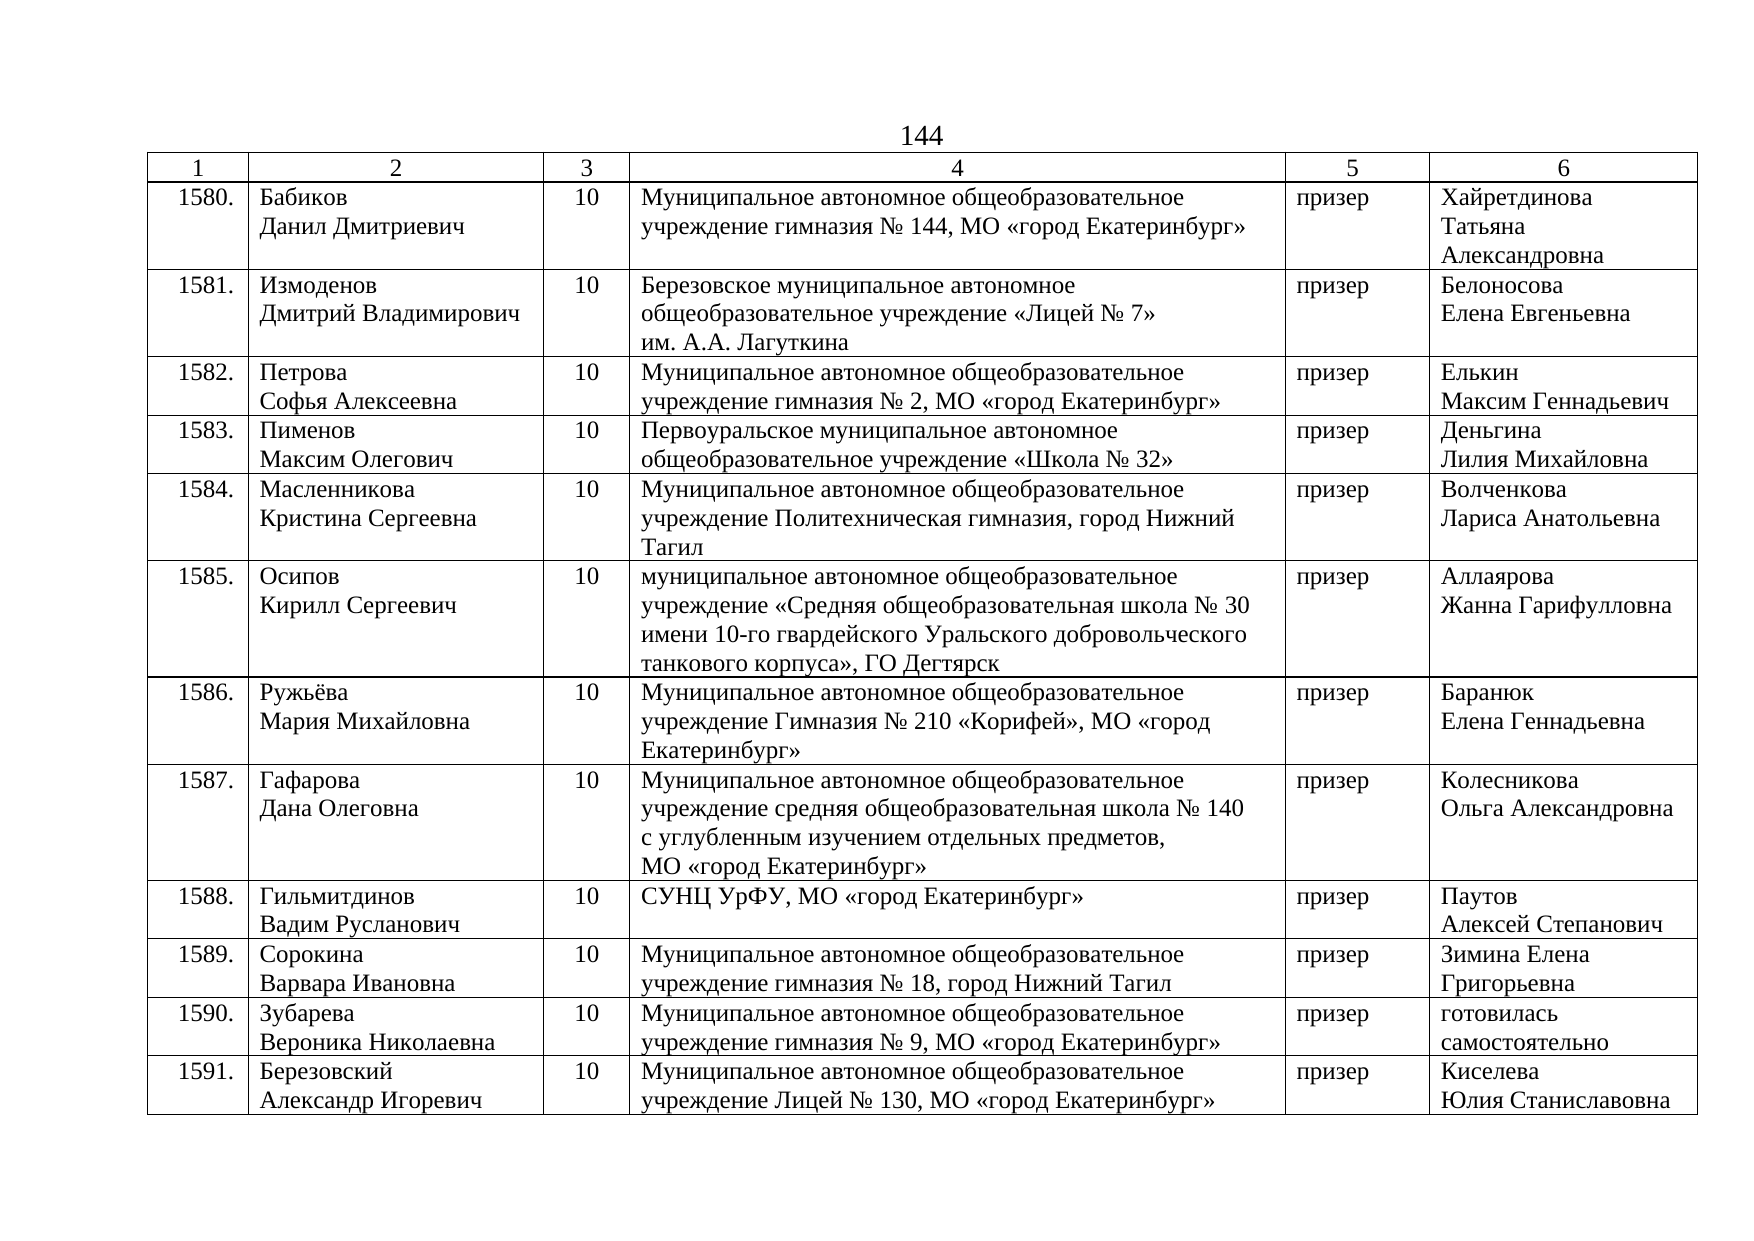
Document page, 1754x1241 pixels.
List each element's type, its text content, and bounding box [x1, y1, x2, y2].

table_cell Муниципальное автономное общеобразовательное учреждение гимназия № 9, МО «город Екатеринбург» [630, 998, 1285, 1055]
table_cell Первоуральское муниципальное автономное общеобразовательное учреждение «Школа № 32» [630, 416, 1285, 473]
table_cell Баранюк Елена Геннадьевна [1430, 678, 1697, 764]
table_cell Зимина Елена Григорьевна [1430, 939, 1697, 997]
table_cell Петрова Софья Алексеевна [249, 357, 543, 414]
table_cell Бабиков Данил Дмитриевич [249, 183, 543, 269]
table_cell Зубарева Вероника Николаевна [249, 998, 543, 1055]
table_header 2 [249, 153, 543, 181]
table_cell Гильмитдинов Вадим Русланович [249, 881, 543, 938]
table_cell призер [1286, 1056, 1429, 1114]
table_cell муниципальное автономное общеобразовательное учреждение «Средняя общеобразовательная школа № 30 имени 10-го гвардейского Уральского добровольческого танкового корпуса», ГО Дегтярск [630, 561, 1285, 676]
table_cell Березовское муниципальное автономное общеобразовательное учреждение «Лицей № 7» им. А.А. Лагуткина [630, 270, 1285, 356]
table_cell 10 [544, 474, 629, 560]
table_cell СУНЦ УрФУ, МО «город Екатеринбург» [630, 881, 1285, 938]
table_cell Хайретдинова Татьяна Александровна [1430, 183, 1697, 269]
table_cell призер [1286, 561, 1429, 676]
table_cell призер [1286, 998, 1429, 1055]
table_cell Паутов Алексей Степанович [1430, 881, 1697, 938]
table_cell [148, 474, 248, 560]
table_cell Сорокина Варвара Ивановна [249, 939, 543, 997]
table_cell призер [1286, 357, 1429, 414]
table_cell Пименов Максим Олегович [249, 416, 543, 473]
table_cell 10 [544, 881, 629, 938]
table_cell 10 [544, 998, 629, 1055]
table_cell [148, 678, 248, 764]
table_cell Масленникова Кристина Сергеевна [249, 474, 543, 560]
table_cell [148, 270, 248, 356]
table_cell Измоденов Дмитрий Владимирович [249, 270, 543, 356]
table_cell [148, 939, 248, 997]
table_cell 10 [544, 678, 629, 764]
table_cell [148, 998, 248, 1055]
table_header 5 [1286, 153, 1429, 181]
table_cell 10 [544, 357, 629, 414]
table_cell [148, 357, 248, 414]
table_header 1 [148, 153, 248, 181]
table_cell Деньгина Лилия Михайловна [1430, 416, 1697, 473]
table_cell Муниципальное автономное общеобразовательное учреждение Политехническая гимназия, город Нижний Тагил [630, 474, 1285, 560]
table_cell Муниципальное автономное общеобразовательное учреждение гимназия № 144, МО «город Екатеринбург» [630, 183, 1285, 269]
table_cell Елькин Максим Геннадьевич [1430, 357, 1697, 414]
table_cell [148, 183, 248, 269]
table_cell призер [1286, 765, 1429, 880]
table_cell готовилась самостоятельно [1430, 998, 1697, 1055]
table_cell Колесникова Ольга Александровна [1430, 765, 1697, 880]
table_cell 10 [544, 939, 629, 997]
table_cell Осипов Кирилл Сергеевич [249, 561, 543, 676]
table_header 3 [544, 153, 629, 181]
table_cell [148, 1056, 248, 1114]
table_cell призер [1286, 881, 1429, 938]
table_cell [148, 561, 248, 676]
table_cell [148, 881, 248, 938]
table_cell призер [1286, 939, 1429, 997]
table_cell Белоносова Елена Евгеньевна [1430, 270, 1697, 356]
table_cell Березовский Александр Игоревич [249, 1056, 543, 1114]
table_cell Гафарова Дана Олеговна [249, 765, 543, 880]
table_cell Аллаярова Жанна Гарифулловна [1430, 561, 1697, 676]
table_cell призер [1286, 474, 1429, 560]
table_header 4 [630, 153, 1285, 181]
table_cell Муниципальное автономное общеобразовательное учреждение гимназия № 18, город Нижний Тагил [630, 939, 1285, 997]
table_cell 10 [544, 765, 629, 880]
table_cell Муниципальное автономное общеобразовательное учреждение Лицей № 130, МО «город Екатеринбург» [630, 1056, 1285, 1114]
table_cell [148, 765, 248, 880]
table_cell 10 [544, 416, 629, 473]
table_cell Муниципальное автономное общеобразовательное учреждение Гимназия № 210 «Корифей», МО «город Екатеринбург» [630, 678, 1285, 764]
table_cell призер [1286, 416, 1429, 473]
table_cell Муниципальное автономное общеобразовательное учреждение средняя общеобразовательная школа № 140 с углубленным изучением отдельных предметов, МО «город Екатеринбург» [630, 765, 1285, 880]
table_cell Ружьёва Мария Михайловна [249, 678, 543, 764]
table_cell призер [1286, 183, 1429, 269]
table_cell 10 [544, 183, 629, 269]
table_cell 10 [544, 561, 629, 676]
table_cell Муниципальное автономное общеобразовательное учреждение гимназия № 2, МО «город Екатеринбург» [630, 357, 1285, 414]
table_cell призер [1286, 678, 1429, 764]
table_header 6 [1430, 153, 1697, 181]
table_cell 10 [544, 270, 629, 356]
table_cell 10 [544, 1056, 629, 1114]
table_cell призер [1286, 270, 1429, 356]
table_cell Киселева Юлия Станиславовна [1430, 1056, 1697, 1114]
table_cell [148, 416, 248, 473]
table_cell Волченкова Лариса Анатольевна [1430, 474, 1697, 560]
